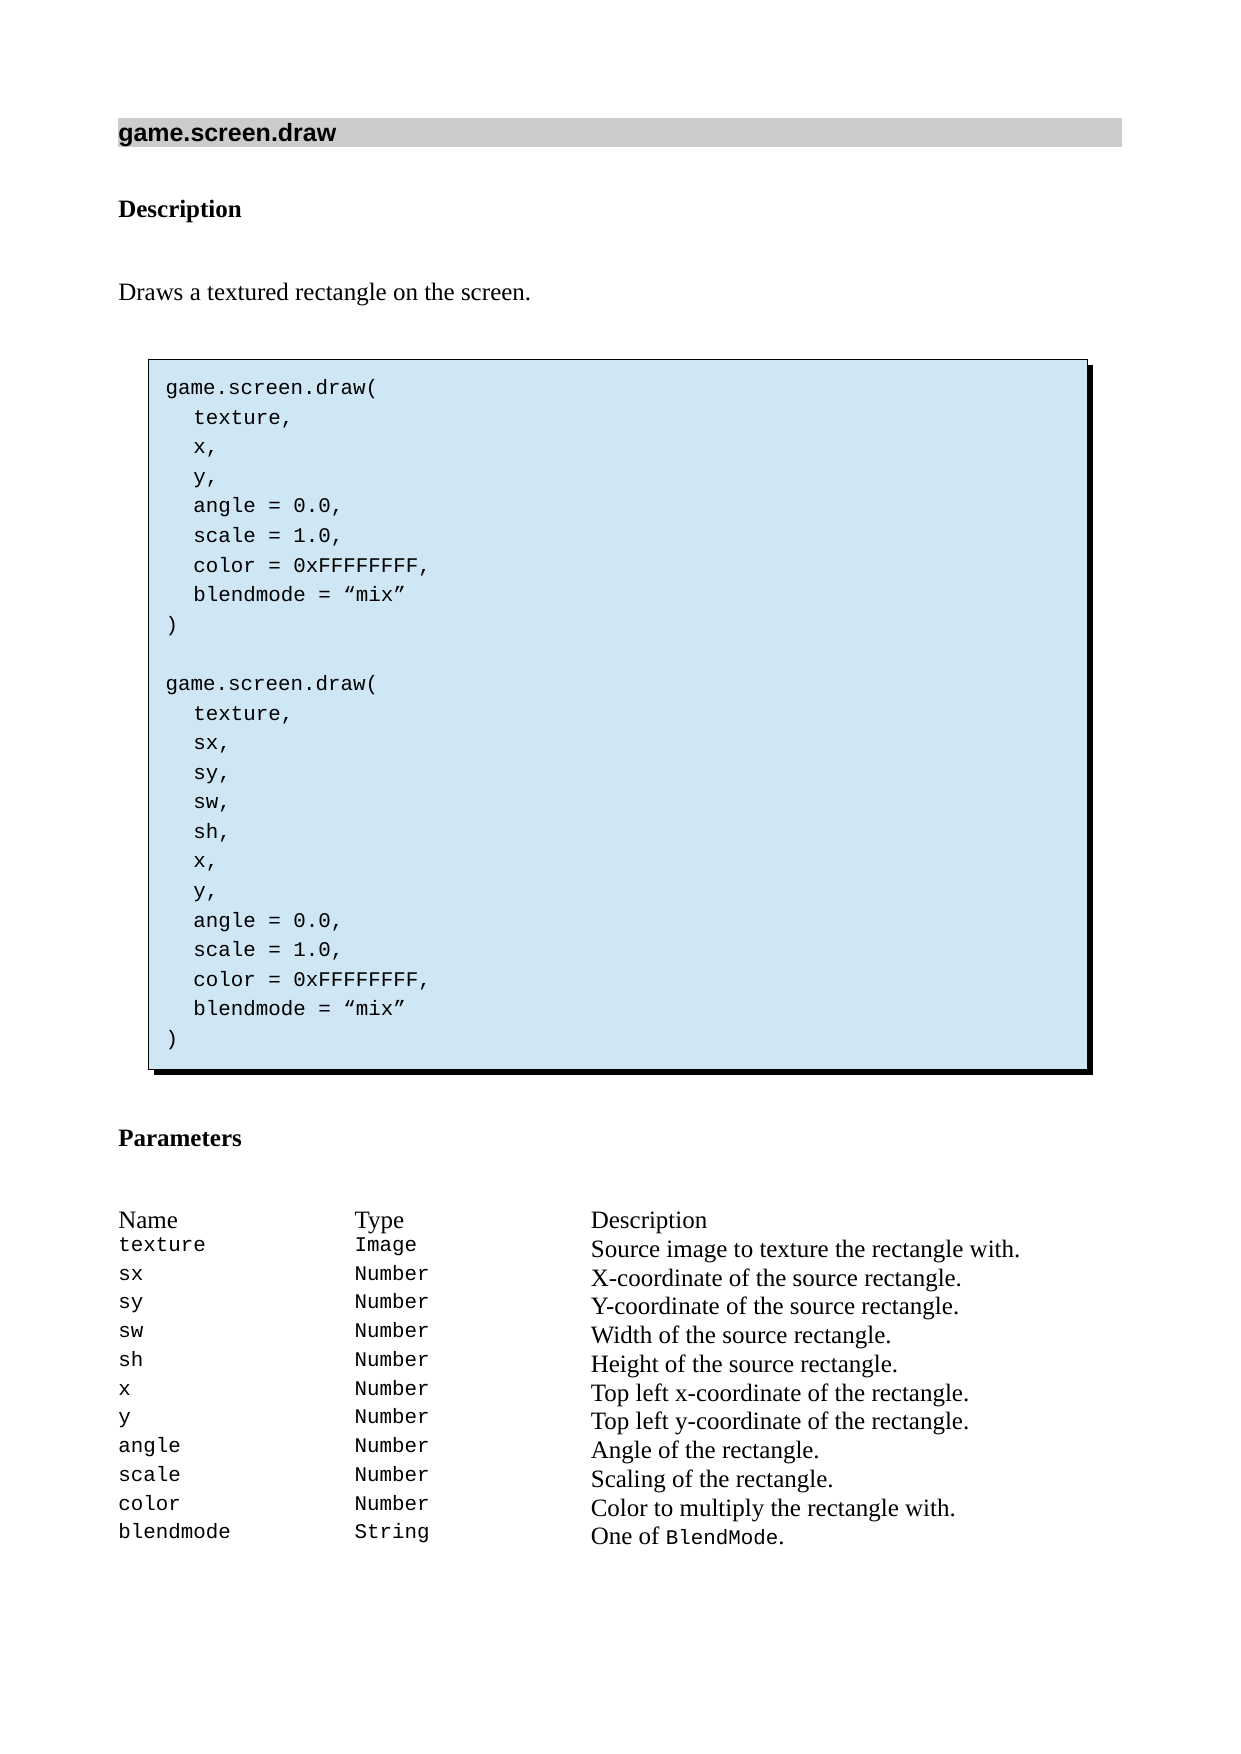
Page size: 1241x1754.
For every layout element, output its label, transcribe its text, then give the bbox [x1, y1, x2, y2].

table_cell Number [354, 1435, 591, 1464]
table_cell X-coordinate of the source rectangle. [591, 1263, 1122, 1291]
table_cell Number [354, 1263, 591, 1291]
table_cell sx [118, 1263, 354, 1291]
text scale = 1.0, [149, 921, 1087, 951]
table_cell Number [354, 1493, 591, 1521]
table_header Name [118, 1205, 354, 1234]
text ) [149, 1010, 1087, 1069]
text blendmode = “mix” [149, 981, 1087, 1010]
table_cell Height of the source rectangle. [591, 1349, 1122, 1378]
text blendmode = “mix” [149, 566, 1087, 596]
text scale = 1.0, [149, 507, 1087, 537]
table_cell Angle of the rectangle. [591, 1435, 1122, 1464]
table_cell Image [354, 1234, 591, 1263]
table_cell String [354, 1521, 591, 1551]
table_cell color [118, 1493, 354, 1521]
table_cell blendmode [118, 1521, 354, 1551]
text x, [149, 418, 1087, 448]
table_cell sw [118, 1320, 354, 1349]
table_cell Source image to texture the rectangle with. [591, 1234, 1122, 1263]
table_cell Top left x-coordinate of the rectangle. [591, 1378, 1122, 1406]
text angle = 0.0, [149, 478, 1087, 507]
table_cell Number [354, 1464, 591, 1493]
text x, [149, 833, 1087, 862]
text sh, [149, 803, 1087, 833]
table_cell Top left y-coordinate of the rectangle. [591, 1406, 1122, 1435]
text color = 0xFFFFFFFF, [149, 951, 1087, 981]
table_cell Number [354, 1406, 591, 1435]
table_cell texture [118, 1234, 354, 1263]
table_cell Color to multiply the rectangle with. [591, 1493, 1122, 1521]
table_cell Scaling of the rectangle. [591, 1464, 1122, 1493]
text Description [118, 194, 1122, 223]
text color = 0xFFFFFFFF, [149, 537, 1087, 566]
text sy, [149, 744, 1087, 773]
table_cell sh [118, 1349, 354, 1378]
text angle = 0.0, [149, 892, 1087, 921]
text sx, [149, 714, 1087, 744]
table_cell angle [118, 1435, 354, 1464]
text ) [149, 596, 1087, 626]
table_cell Number [354, 1378, 591, 1406]
subtitle game.screen.draw [118, 118, 1122, 147]
table_cell Y-coordinate of the source rectangle. [591, 1291, 1122, 1320]
table_cell One of BlendMode. [591, 1521, 1122, 1551]
text game.screen.draw( [149, 360, 1087, 389]
table_cell y [118, 1406, 354, 1435]
text game.screen.draw( [149, 655, 1087, 685]
table_cell Width of the source rectangle. [591, 1320, 1122, 1349]
text Draws a textured rectangle on the screen. [118, 277, 1122, 306]
table_cell Number [354, 1291, 591, 1320]
table_header Type [354, 1205, 591, 1234]
table_cell scale [118, 1464, 354, 1493]
table_cell sy [118, 1291, 354, 1320]
text y, [149, 448, 1087, 478]
table_cell Number [354, 1349, 591, 1378]
text sw, [149, 773, 1087, 803]
text y, [149, 862, 1087, 892]
text texture, [149, 389, 1087, 418]
table_cell x [118, 1378, 354, 1406]
text Parameters [118, 1123, 1122, 1151]
table_cell Number [354, 1320, 591, 1349]
table_header Description [591, 1205, 1122, 1234]
text texture, [149, 685, 1087, 714]
